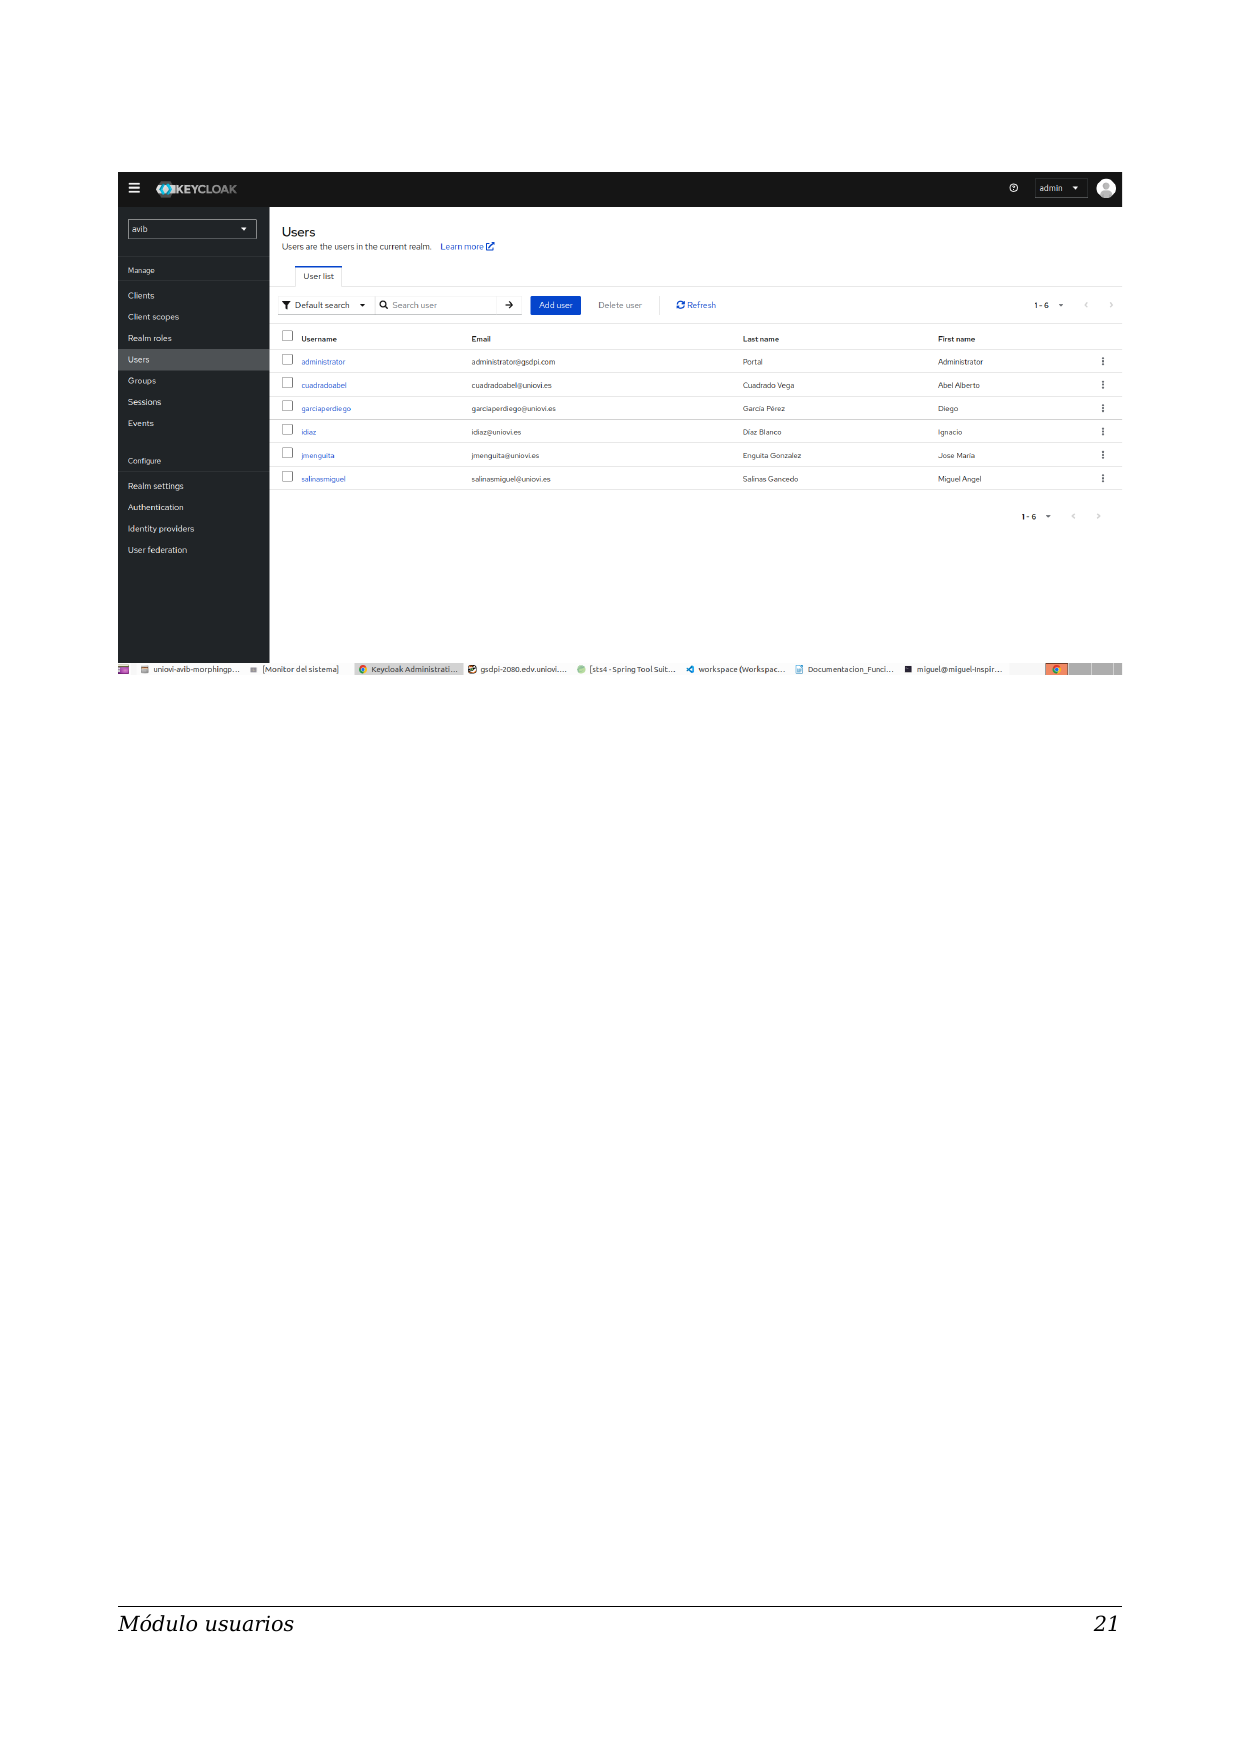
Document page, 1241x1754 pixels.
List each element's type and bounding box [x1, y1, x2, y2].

picture [118, 172, 1123, 675]
